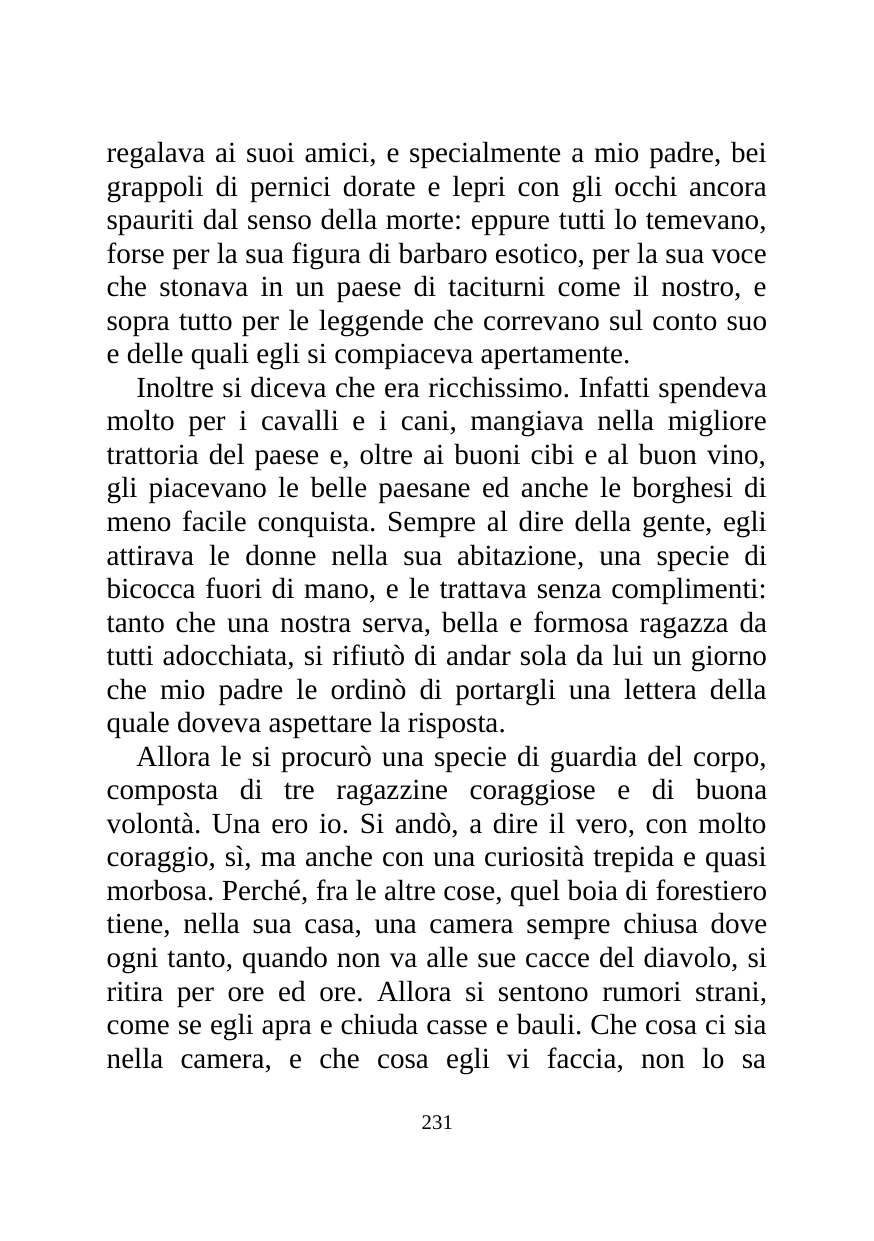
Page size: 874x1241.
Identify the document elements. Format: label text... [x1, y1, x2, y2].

text regalava ai suoi amici, e specialmente a mio padre, bei grappoli di pernici dorate e lepri con gli occhi ancora spauriti dal senso della morte: eppure tutti lo temevano, forse per la sua figura di barbaro esotico, per la sua voce che stonava in un paese di taciturni come il nostro, e sopra tutto per le leggende che correvano sul conto suo e delle quali egli si compiaceva apertamente. [106, 135, 768, 370]
text Allora le si procurò una specie di guardia del corpo, composta di tre ragazzine coraggiose e di buona volontà. Una ero io. Si andò, a dire il vero, con molto coraggio, sì, ma anche con una curiosità trepida e quasi morbosa. Perché, fra le altre cose, quel boia di forestiero tiene, nella sua casa, una camera sempre chiusa dove ogni tanto, quando non va alle sue cacce del diavolo, si ritira per ore ed ore. Allora si sentono rumori strani, come se egli apra e chiuda casse e bauli. Che cosa ci sia nella camera, e che cosa egli vi faccia, non lo sa [106, 739, 768, 1074]
text Inoltre si diceva che era ricchissimo. Infatti spendeva molto per i cavalli e i cani, mangiava nella migliore trattoria del paese e, oltre ai buoni cibi e al buon vino, gli piacevano le belle paesane ed anche le borghesi di meno facile conquista. Sempre al dire della gente, egli attirava le donne nella sua abitazione, una specie di bicocca fuori di mano, e le trattava senza complimenti: tanto che una nostra serva, bella e formosa ragazza da tutti adocchiata, si rifiutò di andar sola da lui un giorno che mio padre le ordinò di portargli una lettera della quale doveva aspettare la risposta. [106, 370, 768, 739]
